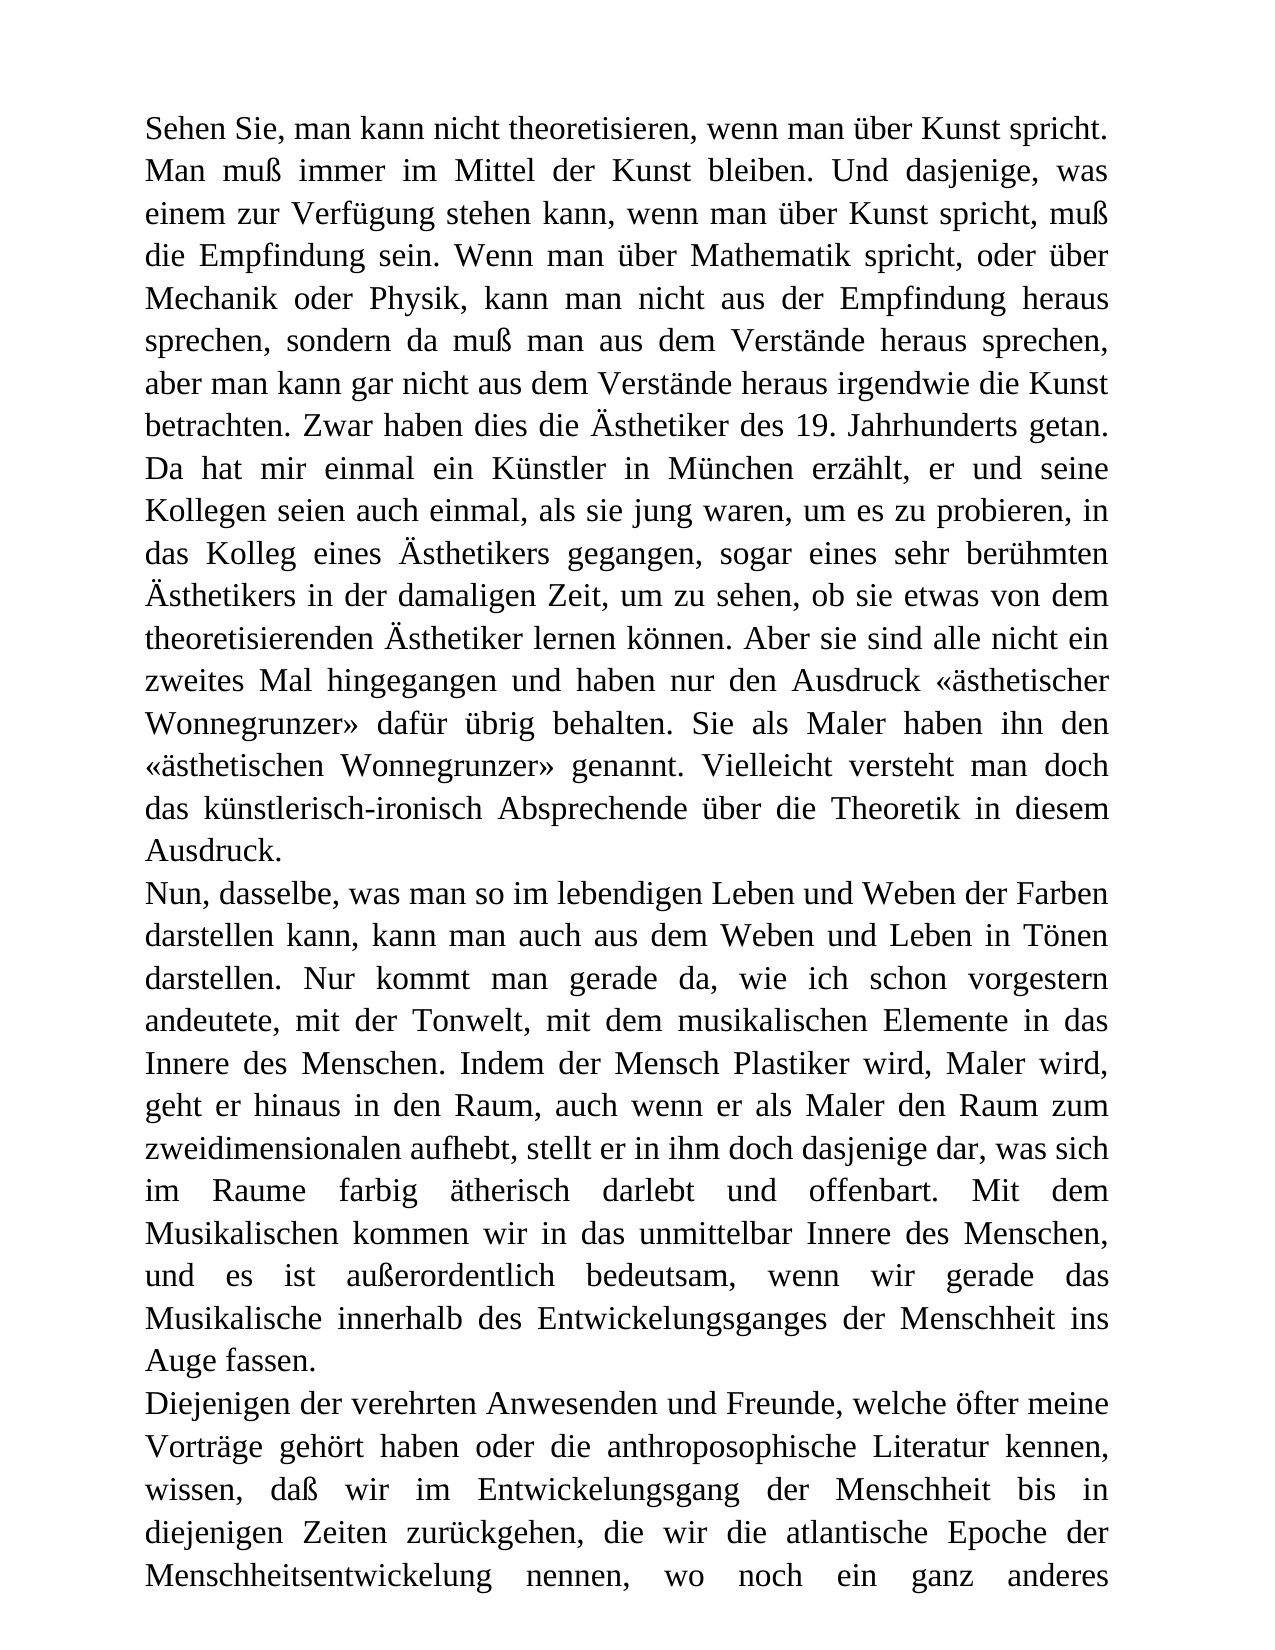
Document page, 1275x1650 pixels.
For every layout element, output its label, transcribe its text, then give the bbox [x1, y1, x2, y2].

text Diejenigen der verehrten Anwesenden und Freunde, welche öfter meine Vorträge gehört haben oder die anthroposophische Literatur kennen, wissen, daß wir im Entwickelungsgang der Menschheit bis in diejenigen Zeiten zurückgehen, die wir die atlantische Epoche der Menschheitsentwickelung nennen, wo noch ein ganz anderes [144, 1383, 1110, 1593]
text Sehen Sie, man kann nicht theoretisieren, wenn man über Kunst spricht. Man muß immer im Mittel der Kunst bleiben. Und dasjenige, was einem zur Verfügung stehen kann, wenn man über Kunst spricht, muß die Empfindung sein. Wenn man über Mathematik spricht, oder über Mechanik oder Physik, kann man nicht aus der Empfindung heraus sprechen, sondern da muß man aus dem Verstände heraus sprechen, aber man kann gar nicht aus dem Verstände heraus irgendwie die Kunst betrachten. Zwar haben dies die Ästhetiker des 19. Jahrhunderts getan. Da hat mir einmal ein Künstler in München erzählt, er und seine Kollegen seien auch einmal, als sie jung waren, um es zu probieren, in das Kolleg eines Ästhetikers gegangen, sogar eines sehr berühmten Ästhetikers in der damaligen Zeit, um zu sehen, ob sie etwas von dem theoretisierenden Ästhetiker lernen können. Aber sie sind alle nicht ein zweites Mal hingegangen und haben nur den Ausdruck «ästhetischer Wonnegrunzer» dafür übrig behalten. Sie als Maler haben ihn den «ästhetischen Wonnegrunzer» genannt. Vielleicht versteht man doch das künstlerisch-ironisch Absprechende über die Theoretik in diesem Ausdruck. [144, 108, 1110, 869]
text Nun, dasselbe, was man so im lebendigen Leben und Weben der Farben darstellen kann, kann man auch aus dem Weben und Leben in Tönen darstellen. Nur kommt man gerade da, wie ich schon vorgestern andeutete, mit der Tonwelt, mit dem musikalischen Elemente in das Innere des Menschen. Indem der Mensch Plastiker wird, Maler wird, geht er hinaus in den Raum, auch wenn er als Maler den Raum zum zweidimensionalen aufhebt, stellt er in ihm doch dasjenige dar, was sich im Raume farbig ätherisch darlebt und offenbart. Mit dem Musikalischen kommen wir in das unmittelbar Innere des Menschen, und es ist außerordentlich bedeutsam, wenn wir gerade das Musikalische innerhalb des Entwickelungsganges der Menschheit ins Auge fassen. [144, 873, 1110, 1379]
